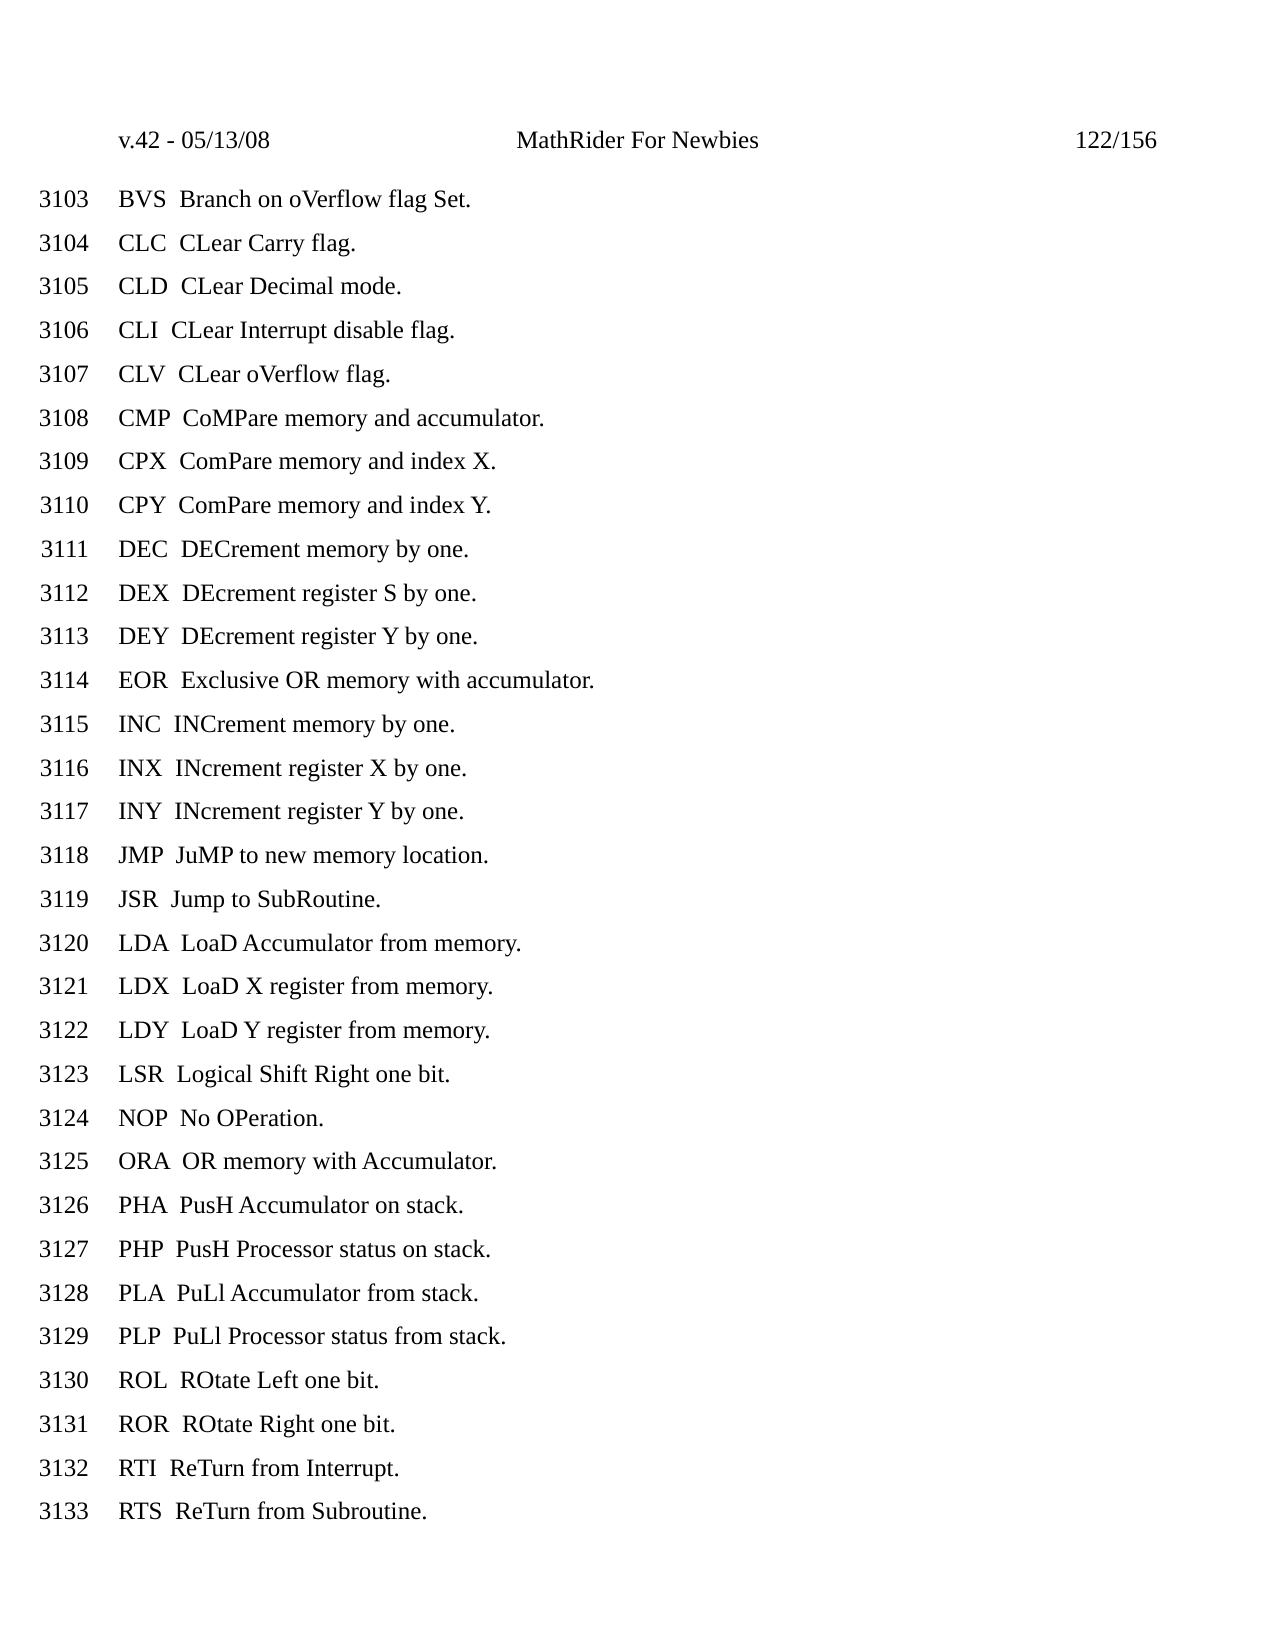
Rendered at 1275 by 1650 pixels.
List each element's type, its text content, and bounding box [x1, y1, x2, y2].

text INX INcrement register X by one. [118, 753, 1157, 781]
text PHA PusH Accumulator on stack. [118, 1190, 1157, 1219]
text CLI CLear Interrupt disable flag. [118, 315, 1157, 344]
text DEC DECrement memory by one. [118, 534, 1157, 563]
text CPY ComPare memory and index Y. [118, 490, 1157, 519]
text ROR ROtate Right one bit. [118, 1409, 1157, 1438]
text PHP PusH Processor status on stack. [118, 1234, 1157, 1263]
text CLD CLear Decimal mode. [118, 271, 1157, 300]
text BVS Branch on oVerflow flag Set. [118, 184, 1157, 213]
text PLA PuLl Accumulator from stack. [118, 1278, 1157, 1306]
text JMP JuMP to new memory location. [118, 840, 1157, 869]
text CPX ComPare memory and index X. [118, 446, 1157, 475]
text ROL ROtate Left one bit. [118, 1365, 1157, 1394]
text CLV CLear oVerflow flag. [118, 359, 1157, 388]
text LDY LoaD Y register from memory. [118, 1015, 1157, 1044]
text DEY DEcrement register Y by one. [118, 621, 1157, 650]
text ORA OR memory with Accumulator. [118, 1146, 1157, 1175]
text INY INcrement register Y by one. [118, 796, 1157, 825]
text LDX LoaD X register from memory. [118, 971, 1157, 1000]
text RTI ReTurn from Interrupt. [118, 1453, 1157, 1481]
text EOR Exclusive OR memory with accumulator. [118, 665, 1157, 694]
text DEX DEcrement register S by one. [118, 578, 1157, 606]
text NOP No OPeration. [118, 1103, 1157, 1131]
text CMP CoMPare memory and accumulator. [118, 403, 1157, 431]
text INC INCrement memory by one. [118, 709, 1157, 738]
text RTS ReTurn from Subroutine. [118, 1496, 1157, 1525]
text JSR Jump to SubRoutine. [118, 884, 1157, 913]
text PLP PuLl Processor status from stack. [118, 1321, 1157, 1350]
text CLC CLear Carry flag. [118, 228, 1157, 256]
text LSR Logical Shift Right one bit. [118, 1059, 1157, 1088]
text LDA LoaD Accumulator from memory. [118, 928, 1157, 956]
